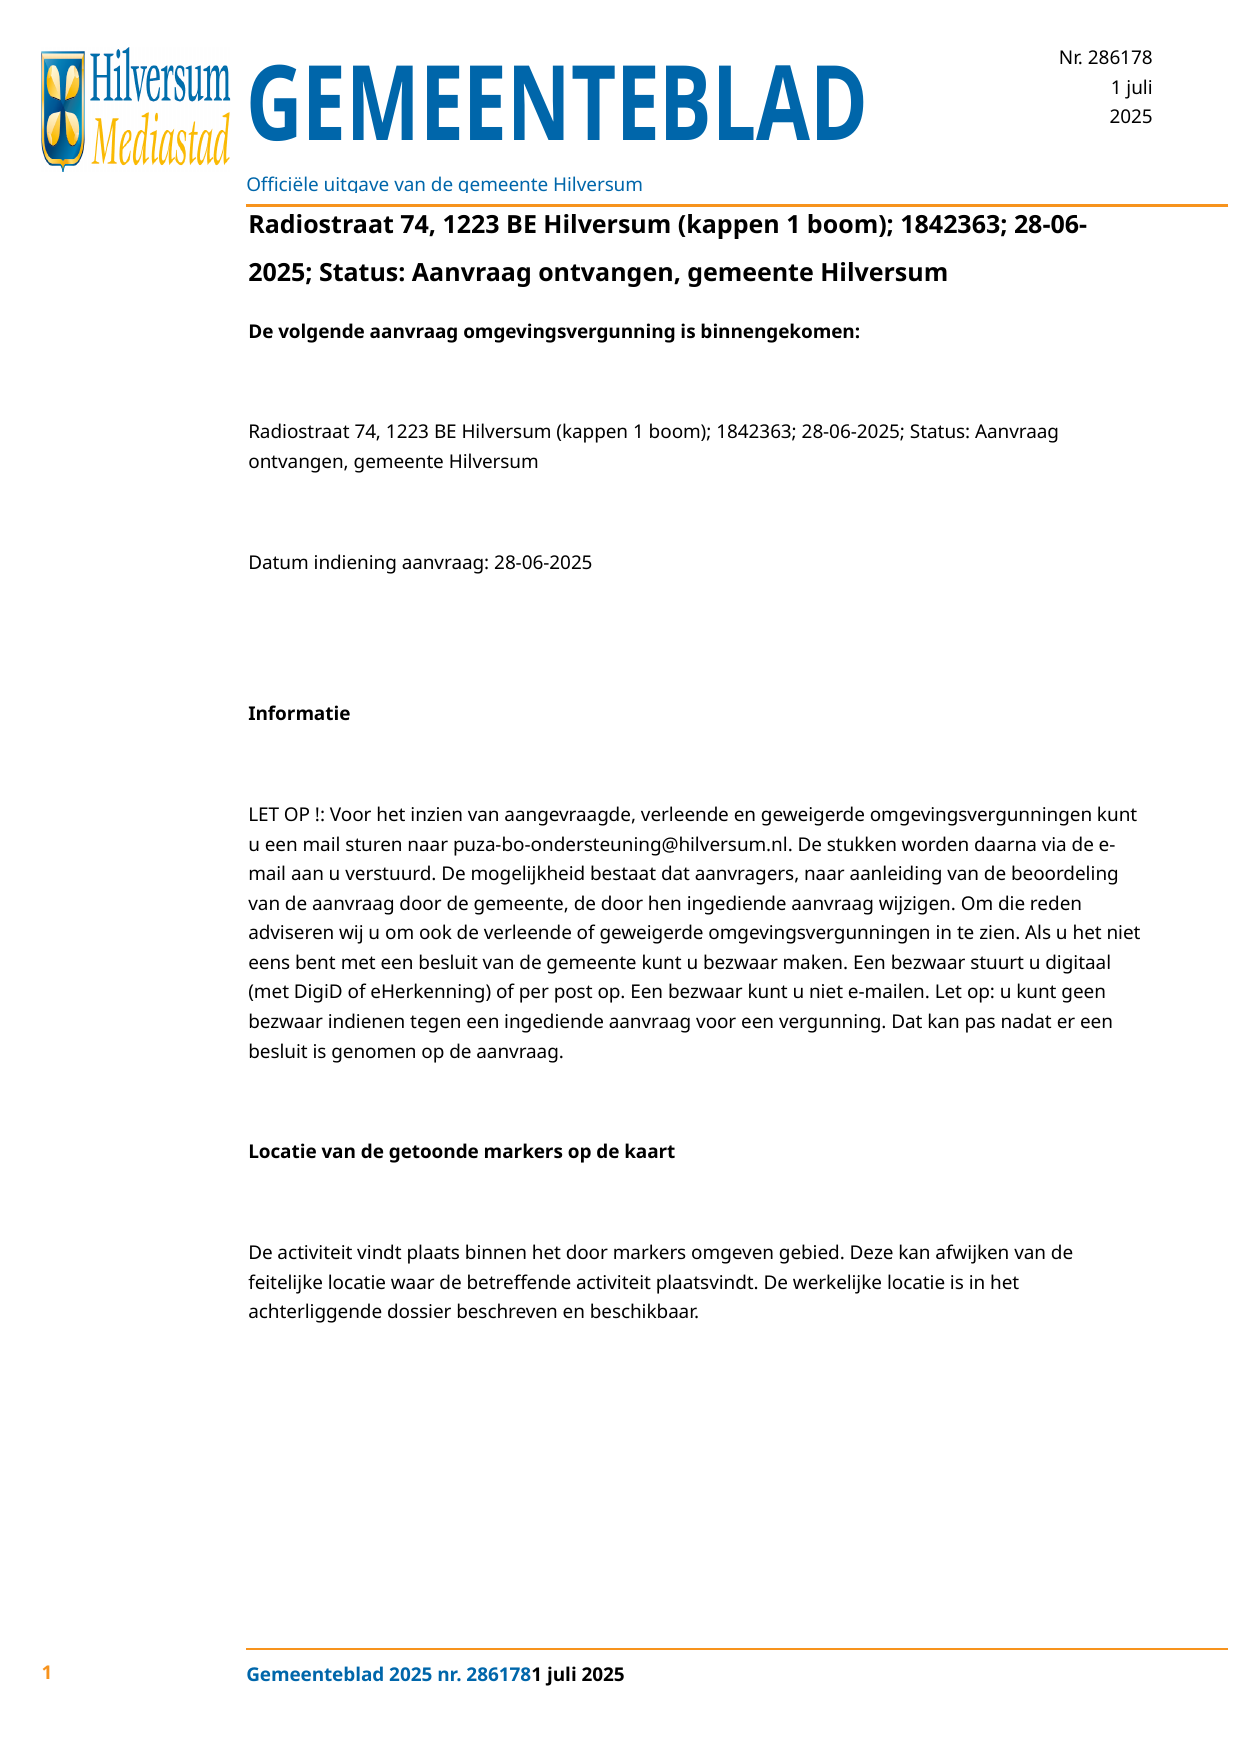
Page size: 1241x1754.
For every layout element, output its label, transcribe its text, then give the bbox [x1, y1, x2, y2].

text Radiostraat 74, 1223 BE Hilversum (kappen 1 boom); 1842363; 28-06-2025; Status: Aanvraag ontvangen, gemeente Hilversum [248, 207, 1152, 288]
text LET OP !: Voor het inzien van aangevraagde, verleende en geweigerde omgevingsvergunningen kunt u een mail sturen naar puza-bo-ondersteuning@hilversum.nl. De stukken worden daarna via de e-mail aan u verstuurd. De mogelijkheid bestaat dat aanvragers, naar aanleiding van de beoordeling van de aanvraag door de gemeente, de door hen ingediende aanvraag wijzigen. Om die reden adviseren wij u om ook de verleende of geweigerde omgevingsvergunningen in te zien. Als u het niet eens bent met een besluit van de gemeente kunt u bezwaar maken. Een bezwaar stuurt u digitaal (met DigiD of eHerkenning) of per post op. Een bezwaar kunt u niet e-mailen. Let op: u kunt geen bezwaar indienen tegen een ingediende aanvraag voor een vergunning. Dat kan pas nadat er een besluit is genomen op de aanvraag. [248, 801, 1152, 1064]
text Informatie [248, 700, 1152, 726]
text De volgende aanvraag omgevingsvergunning is binnengekomen: [248, 318, 1152, 344]
text Locatie van de getoonde markers op de kaart [248, 1139, 1152, 1164]
text Datum indiening aanvraag: 28-06-2025 [248, 549, 1152, 575]
picture [41, 47, 231, 172]
text Radiostraat 74, 1223 BE Hilversum (kappen 1 boom); 1842363; 28-06-2025; Status: Aanvraag ontvangen, gemeente Hilversum [248, 419, 1152, 474]
text De activiteit vindt plaats binnen het door markers omgeven gebied. Deze kan afwijken van de feitelijke locatie waar de betreffende activiteit plaatsvindt. De werkelijke locatie is in het achterliggende dossier beschreven en beschikbaar. [248, 1239, 1152, 1324]
